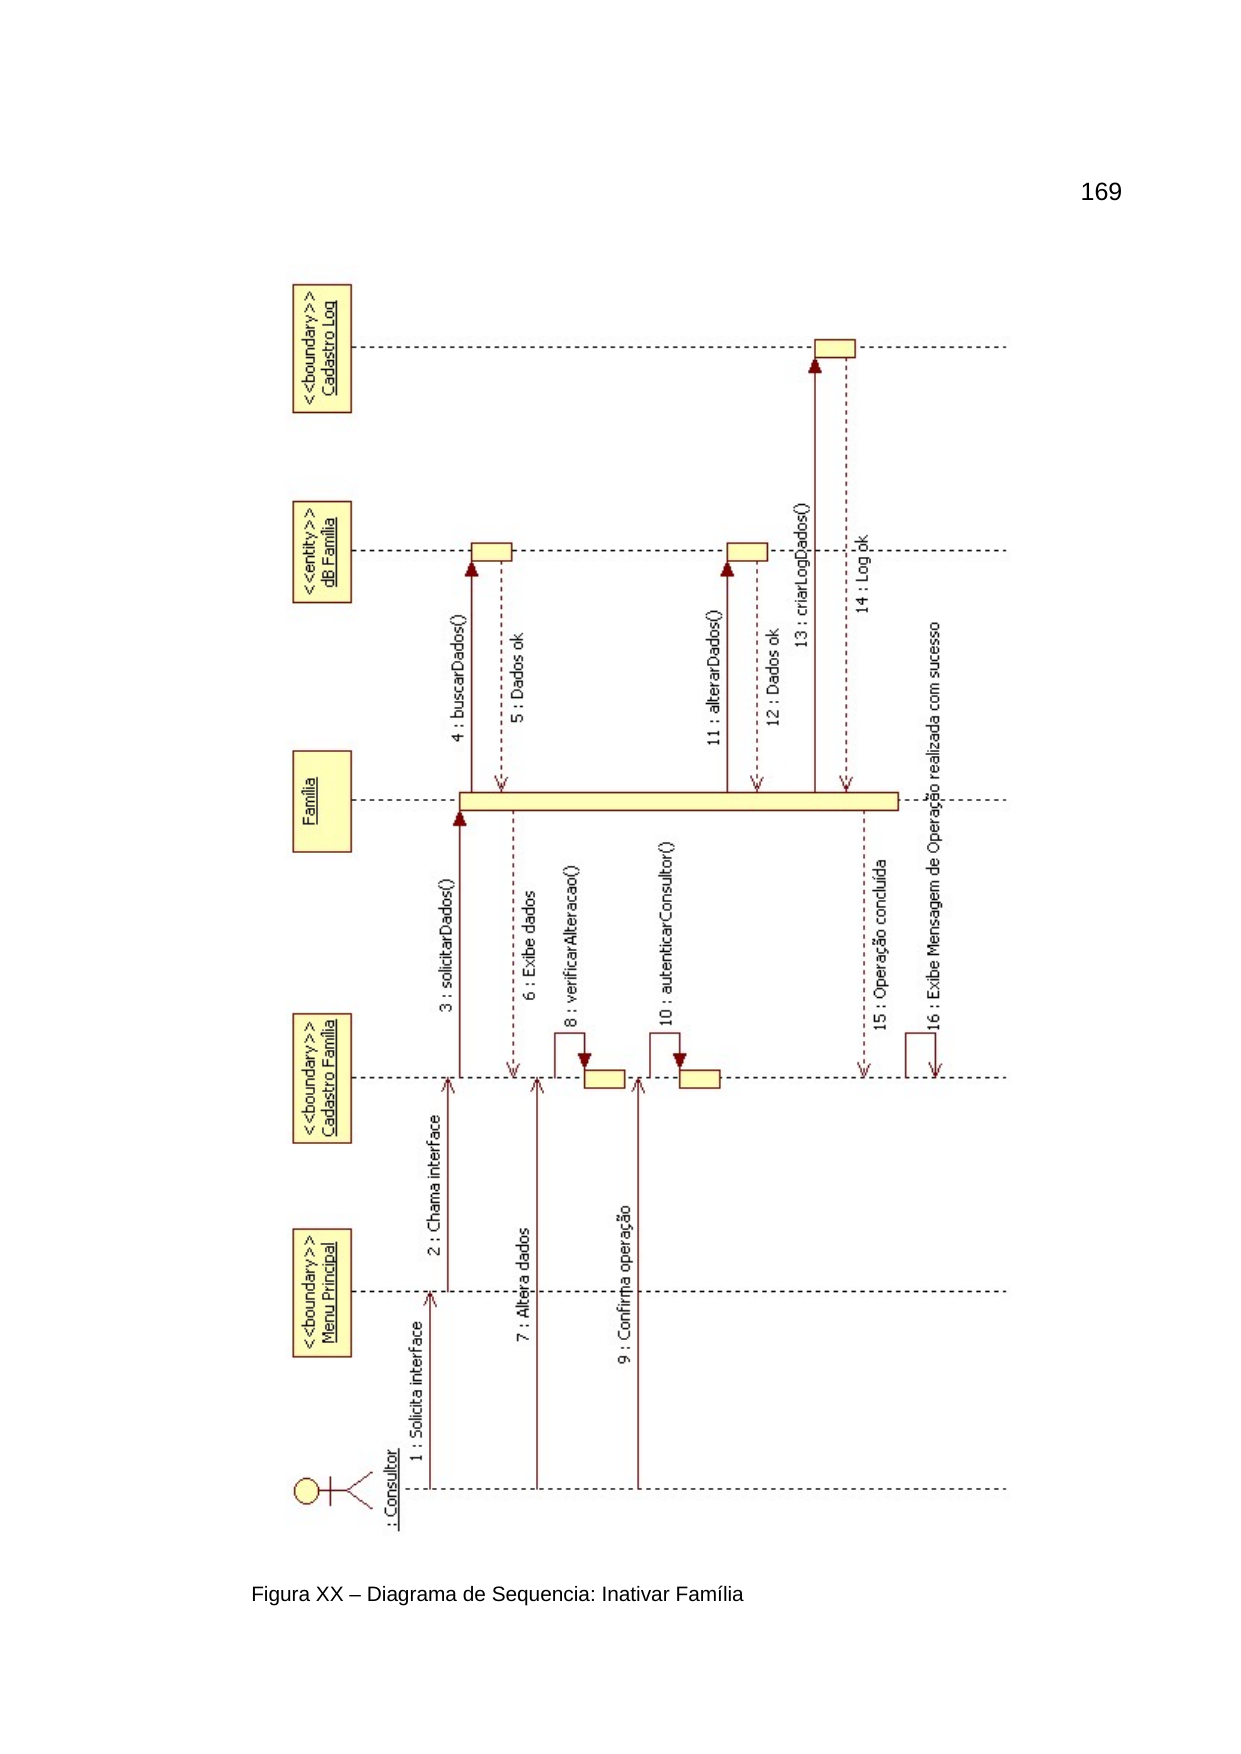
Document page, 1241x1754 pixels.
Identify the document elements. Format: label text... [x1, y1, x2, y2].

picture [263, 265, 1036, 1582]
text Figura XX – Diagrama de Sequencia: Inativar Família [177, 1582, 1122, 1605]
